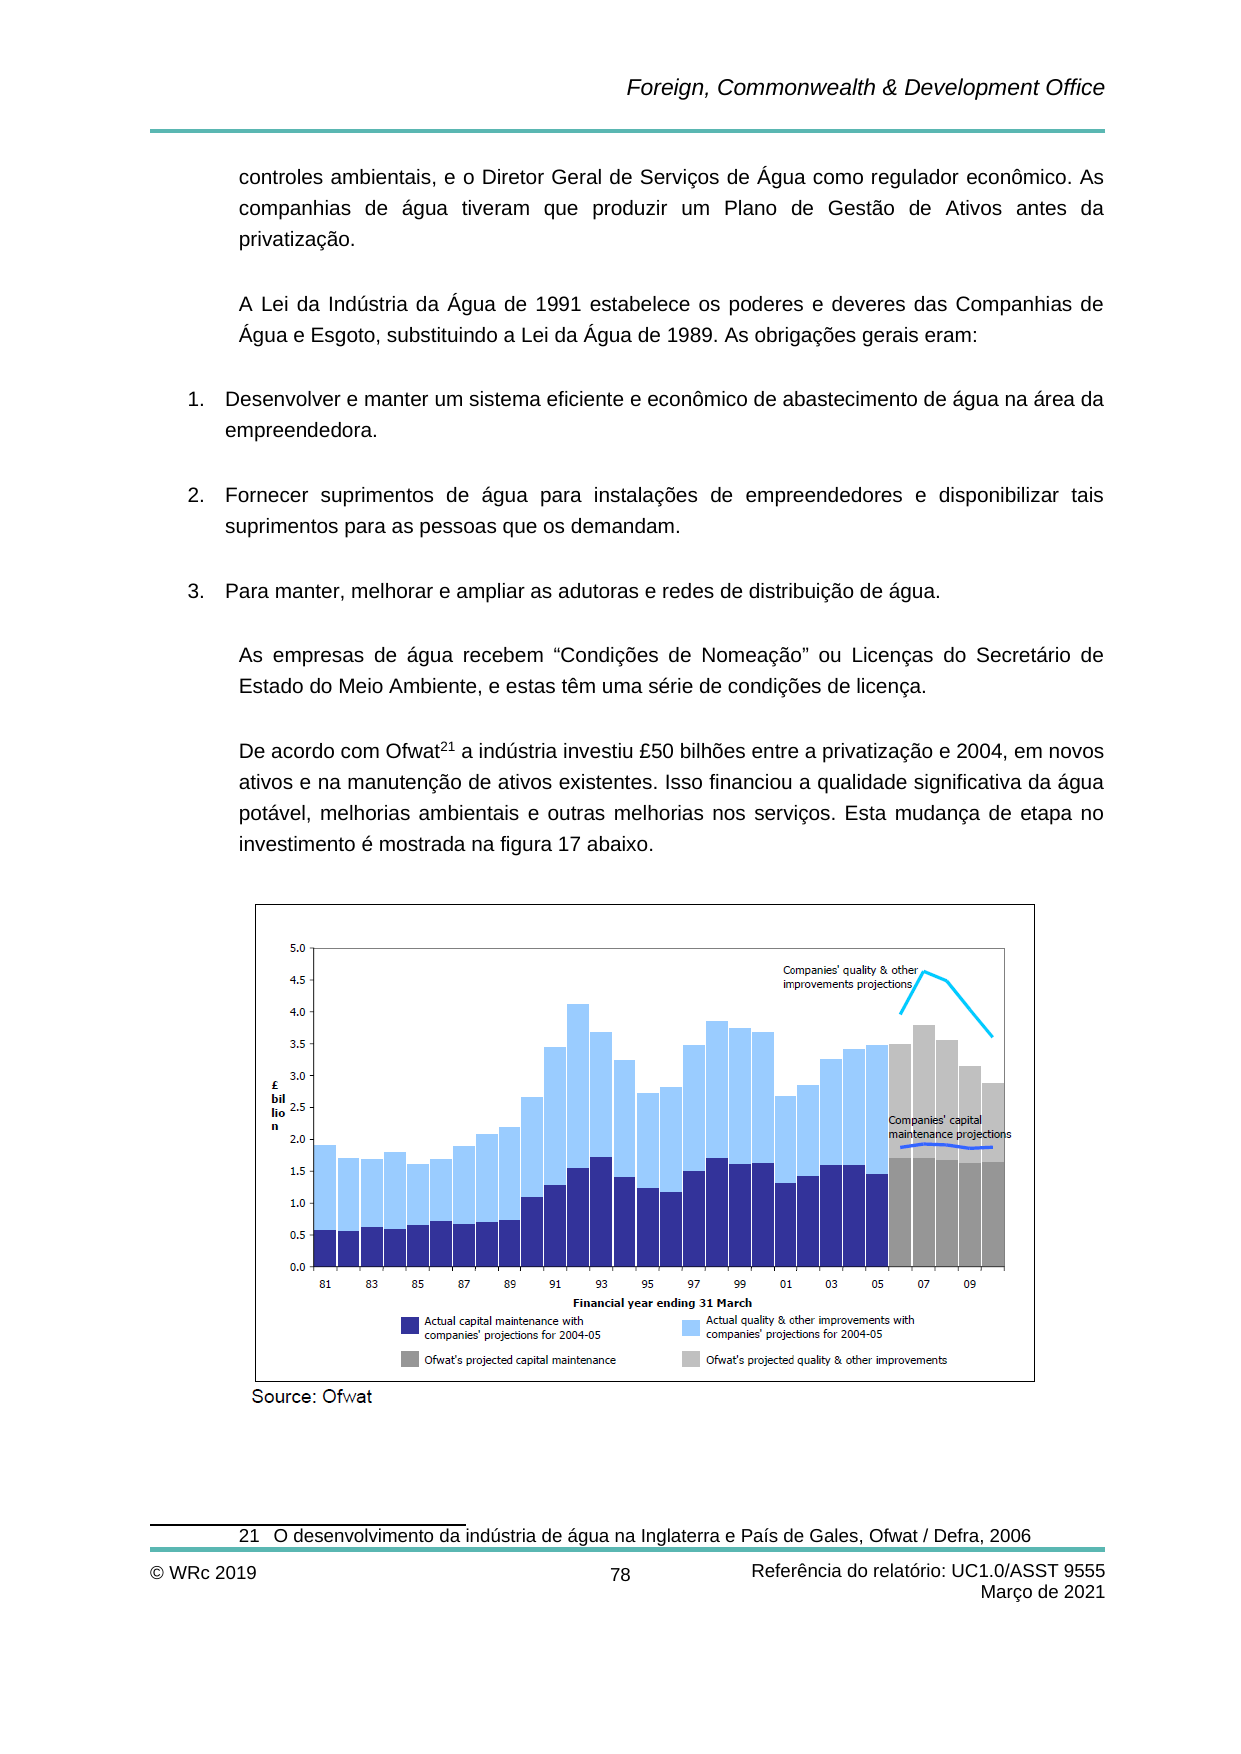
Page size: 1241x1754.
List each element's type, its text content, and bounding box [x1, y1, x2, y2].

text De acordo com Ofwat a indústria investiu £50 bilhões entre a privatização e 2004, em novos ativos e na manutenção de ativos existentes. Isso financiou a qualidade significativa da água potável, melhorias ambientais e outras melhorias nos serviços. Esta mudança de etapa no investimento é mostrada na figura 17 abaixo. [239, 738, 1105, 856]
text O desenvolvimento da indústria de água na Inglaterra e País de Gales, Ofwat / Defra, 2006 [239, 1525, 1105, 1547]
list Para manter, melhorar e ampliar as adutoras e redes de distribuição de água. [187, 578, 1105, 602]
list Fornecer suprimentos de água para instalações de empreendedores e disponibilizar tais suprimentos para as pessoas que os demandam. [187, 483, 1105, 538]
text controles ambientais, e o Diretor Geral de Serviços de Água como regulador econômico. As companhias de água tiveram que produzir um Plano de Gestão de Ativos antes da privatização. [239, 165, 1105, 251]
text A Lei da Indústria da Água de 1991 estabelece os poderes e deveres das Companhias de Água e Esgoto, substituindo a Lei da Água de 1989. As obrigações gerais eram: [239, 292, 1105, 347]
list Desenvolver e manter um sistema eficiente e econômico de abastecimento de água na área da empreendedora. [187, 387, 1105, 442]
text As empresas de água recebem “Condições de Nomeação” ou Licenças do Secretário de Estado do Meio Ambiente, e estas têm uma série de condições de licença. [239, 643, 1105, 698]
